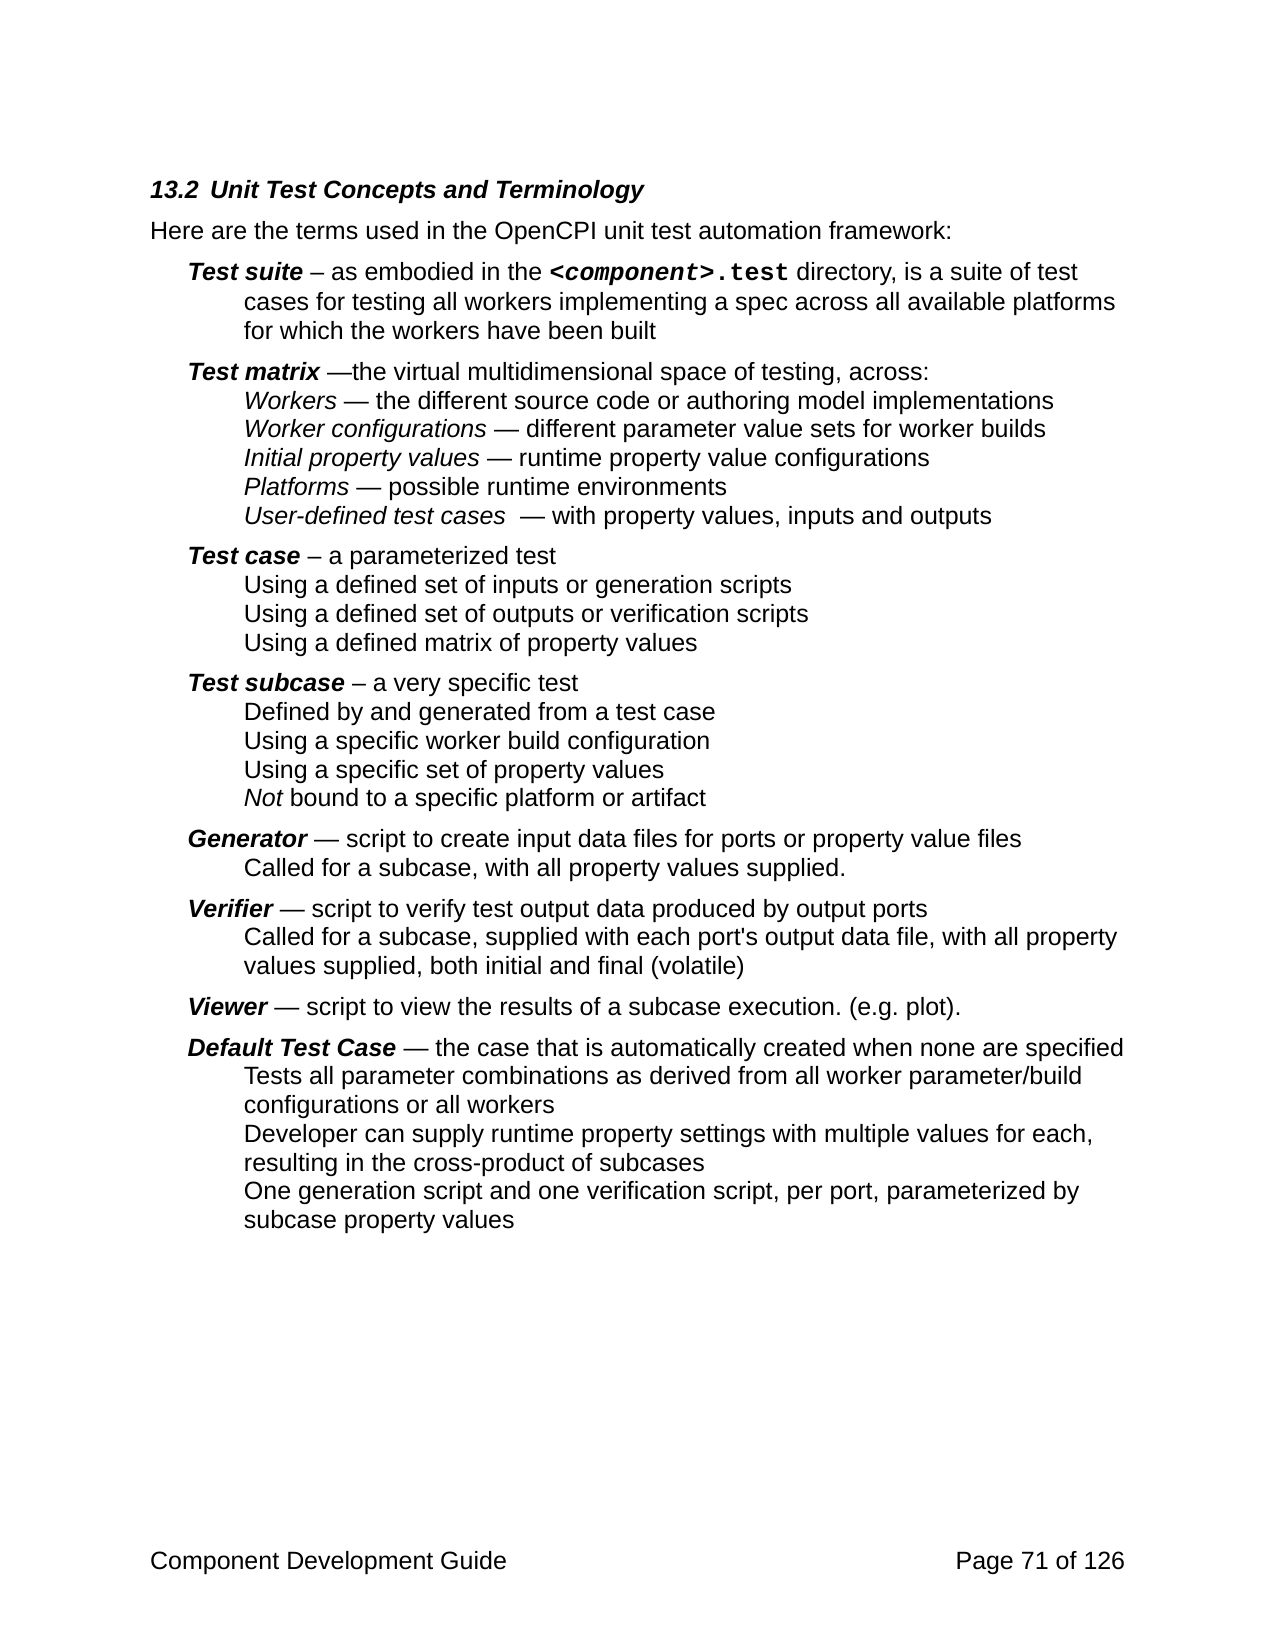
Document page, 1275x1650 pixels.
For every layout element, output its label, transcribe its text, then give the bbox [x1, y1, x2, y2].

text Viewer — script to view the results of a subcase execution. (e.g. plot). [187, 992, 1125, 1021]
text Test case – a parameterized test Using a defined set of inputs or generation scripts Using a defined set of outputs or verification scripts Using a defined matrix of property values [187, 541, 1125, 656]
text Test subcase – a very specific test Defined by and generated from a test case Using a specific worker build configuration Using a specific set of property values Not bound to a specific platform or artifact [187, 668, 1125, 812]
text Generator — script to create input data files for ports or property value files Called for a subcase, with all property values supplied. [187, 824, 1125, 882]
subtitle Unit Test Concepts and Terminology [150, 175, 1125, 204]
text Here are the terms used in the OpenCPI unit test automation framework: [150, 216, 1125, 244]
text Test matrix —the virtual multidimensional space of testing, across: Workers — the different source code or authoring model implementations Worker configurations — different parameter value sets for worker builds Initial property values — runtime property value configurations Platforms — possible runtime environments User-defined test cases — with property values, inputs and outputs [187, 357, 1125, 529]
text Verifier — script to verify test output data produced by output ports Called for a subcase, supplied with each port's output data file, with all property values supplied, both initial and final (volatile) [187, 893, 1125, 980]
text Test suite – as embodied in the <component>.test directory, is a suite of test cases for testing all workers implementing a spec across all available platforms for which the workers have been built [187, 256, 1125, 345]
text Default Test Case — the case that is automatically created when none are specified Tests all parameter combinations as derived from all worker parameter/build configurations or all workers Developer can supply runtime property settings with multiple values for each, resulting in the cross-product of subcases One generation script and one verification script, per port, parameterized by subcase property values [187, 1032, 1125, 1234]
